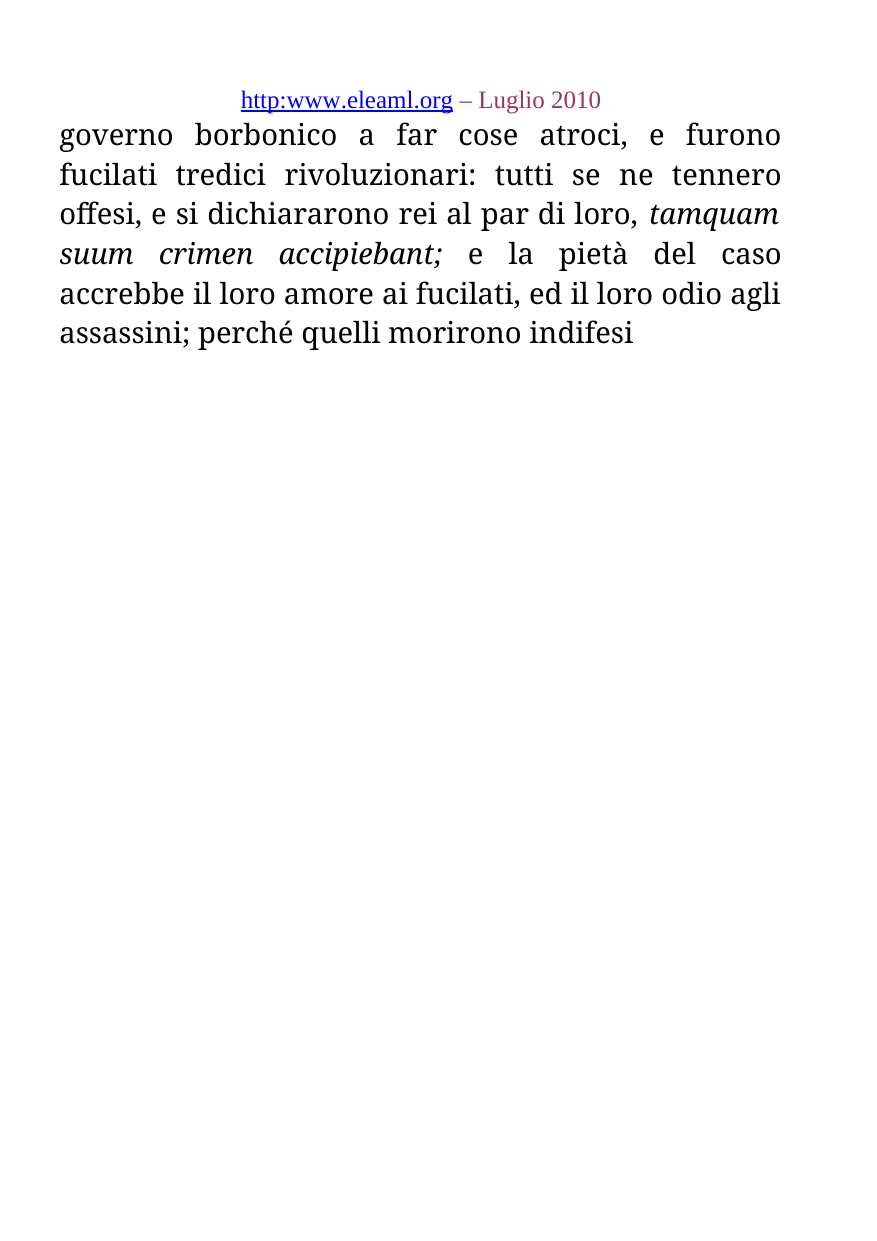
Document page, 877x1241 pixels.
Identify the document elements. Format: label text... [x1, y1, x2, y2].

text governo borbonico a far cose atroci, e furono fucilati tredici rivoluzionari: tutti se ne tennero offesi, e si dichiararono rei al par di loro, tamquam suum crimen accipiebant; e la pietà del caso accrebbe il loro amore ai fucilati, ed il loro odio agli assassini; perché quelli morirono indifesi [59, 114, 782, 352]
